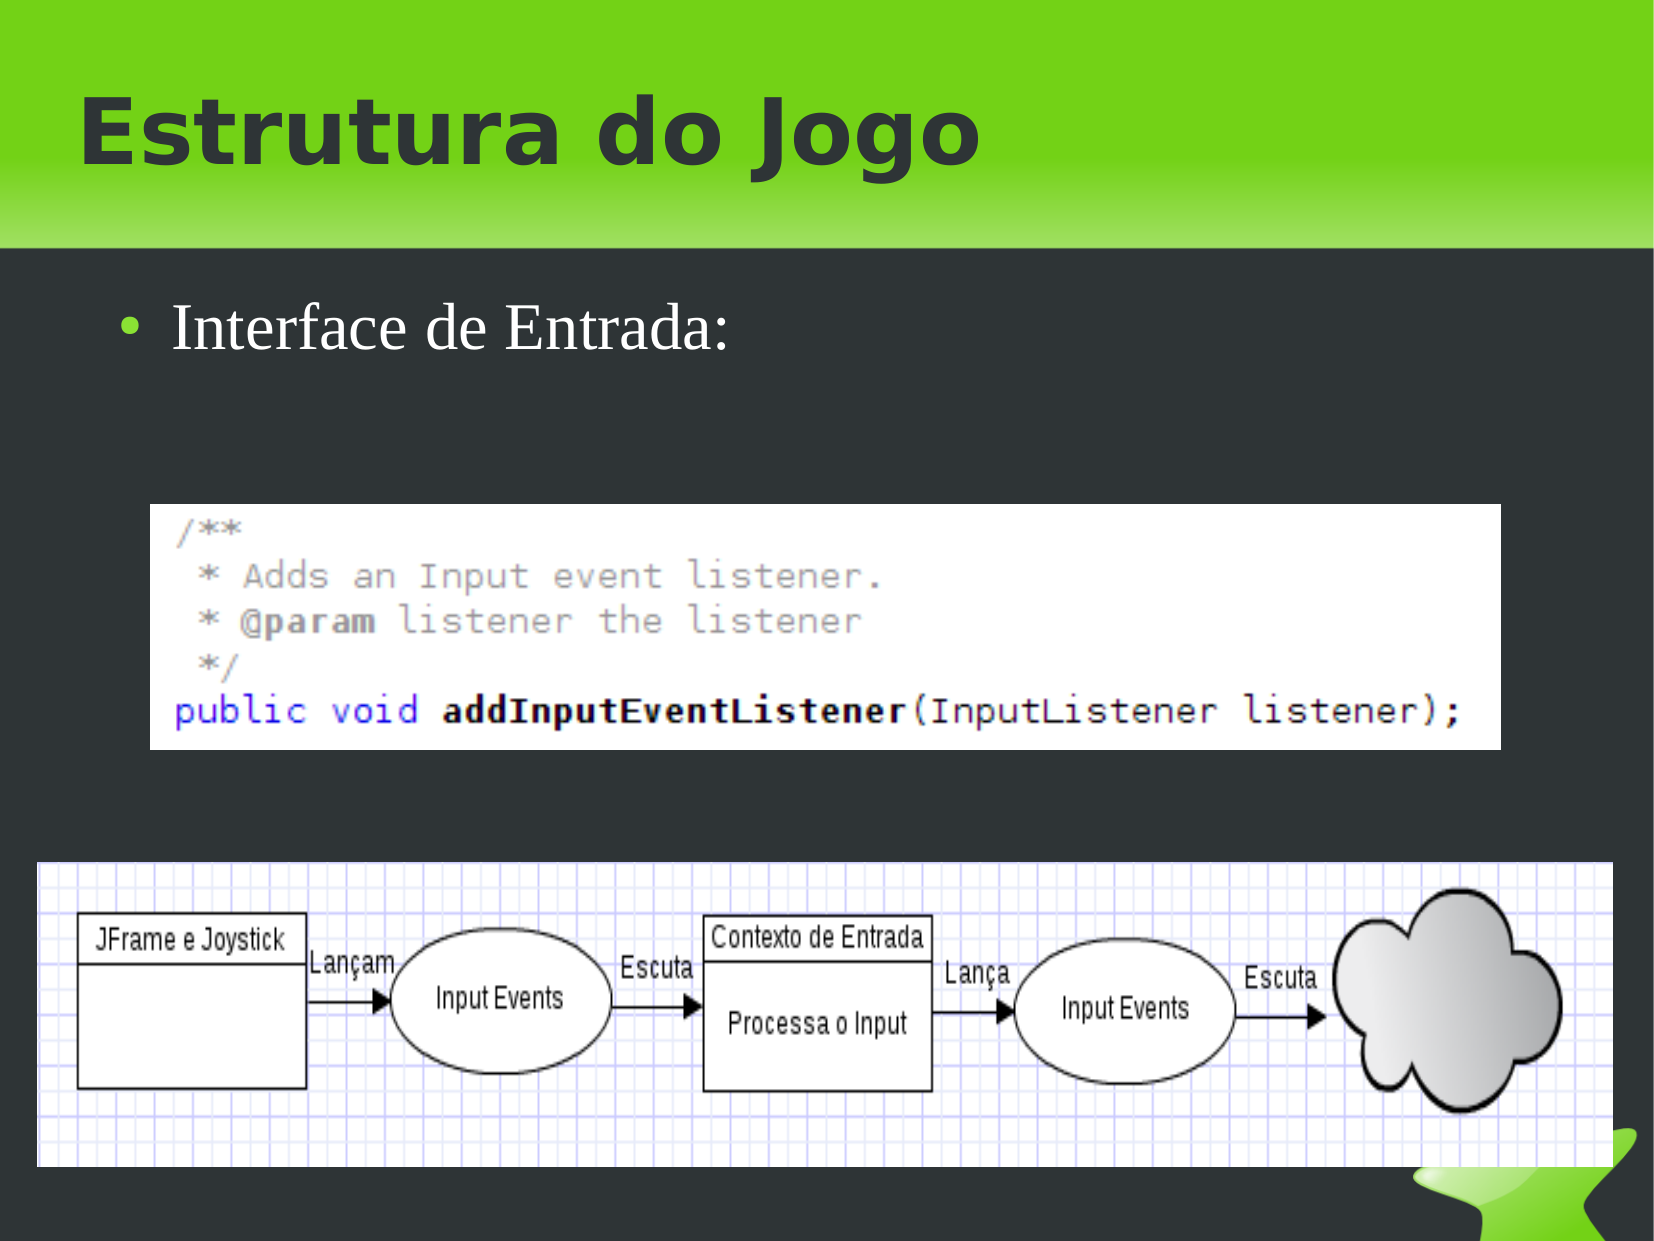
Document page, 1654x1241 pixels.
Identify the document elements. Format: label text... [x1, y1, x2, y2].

title Estrutura do Jogo [76, 29, 1565, 237]
list Interface de Entrada: [82, 290, 1571, 862]
picture [0, 0, 1654, 1241]
